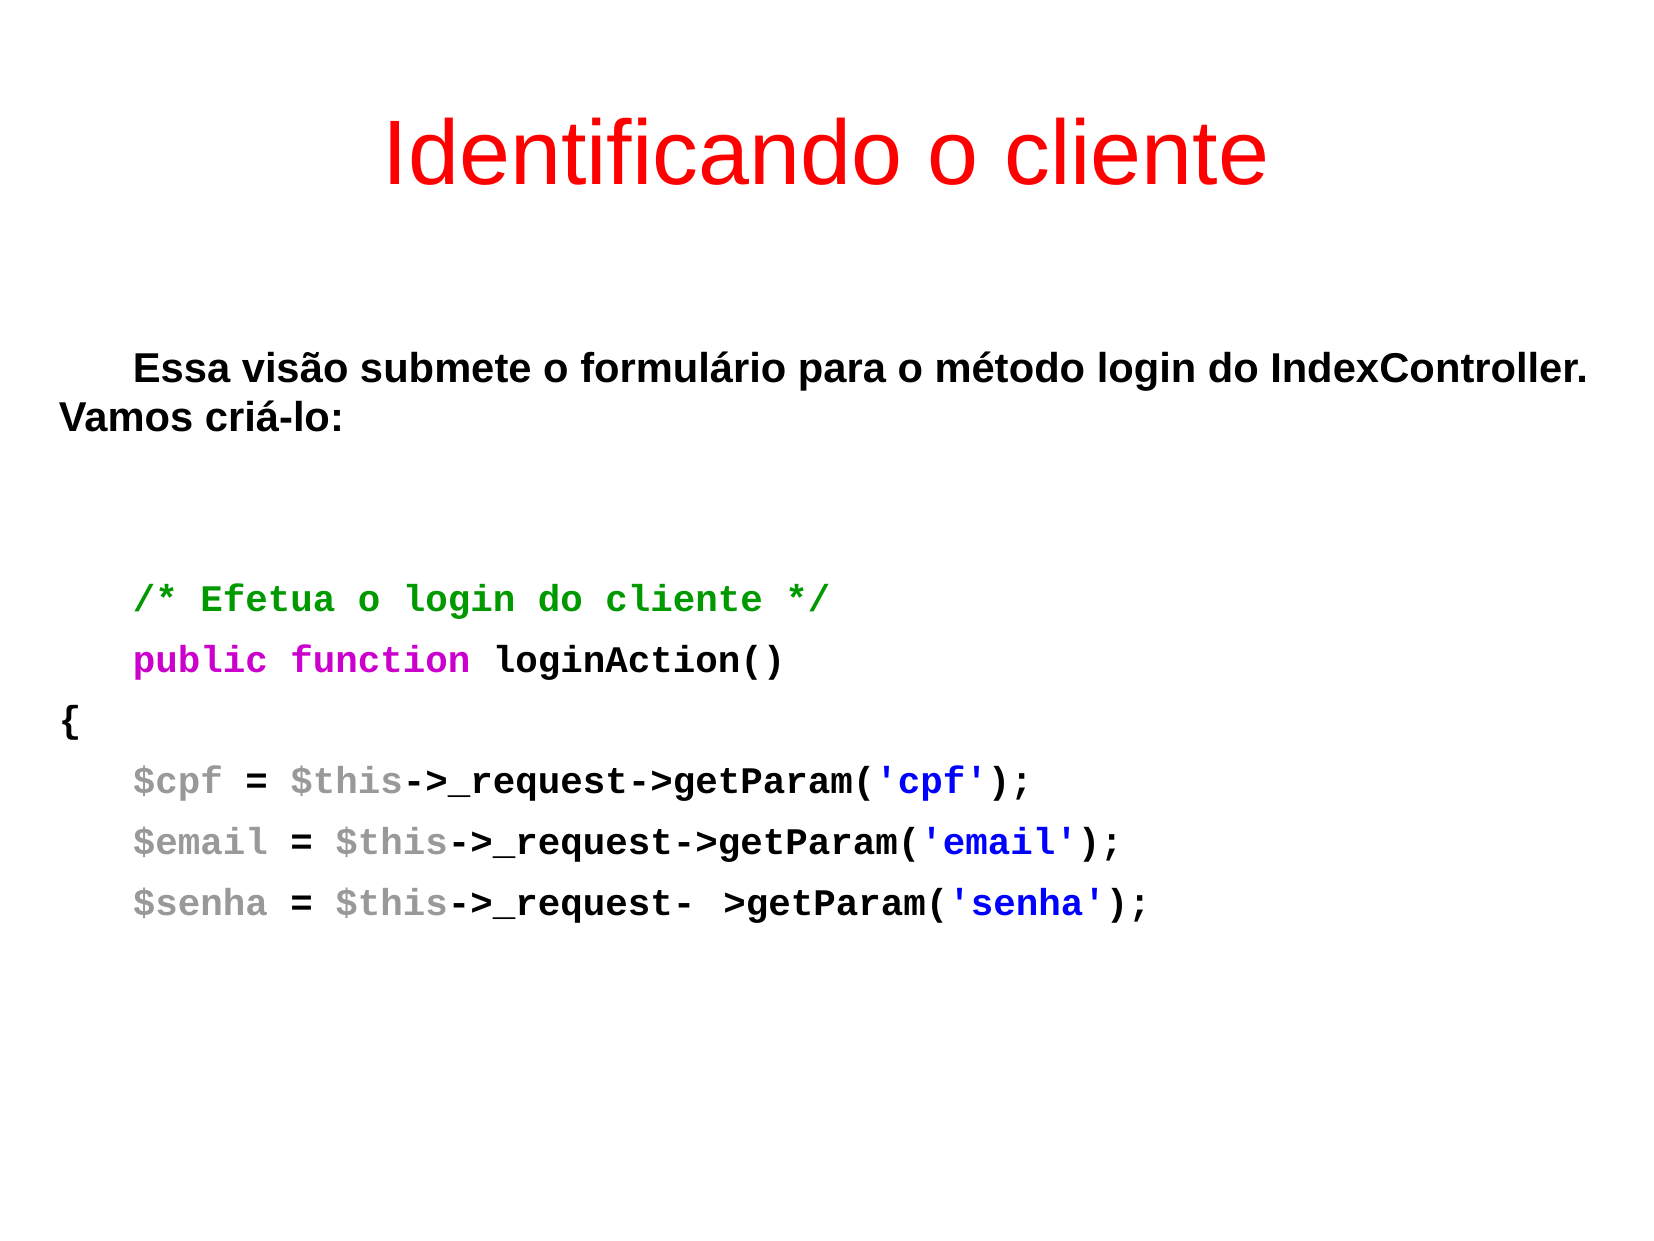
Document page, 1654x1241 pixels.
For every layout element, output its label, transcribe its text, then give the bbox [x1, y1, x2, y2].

list Essa visão submete o formulário para o método login do IndexController. Vamos criá-lo: /* Efetua o login do cliente */ public function loginAction() { $cpf = $this->_request->getParam('cpf'); $email = $this->_request->getParam('email'); $senha = $this->_request- >getParam('senha'); [59, 283, 1607, 1182]
title Identificando o cliente [82, 49, 1571, 257]
